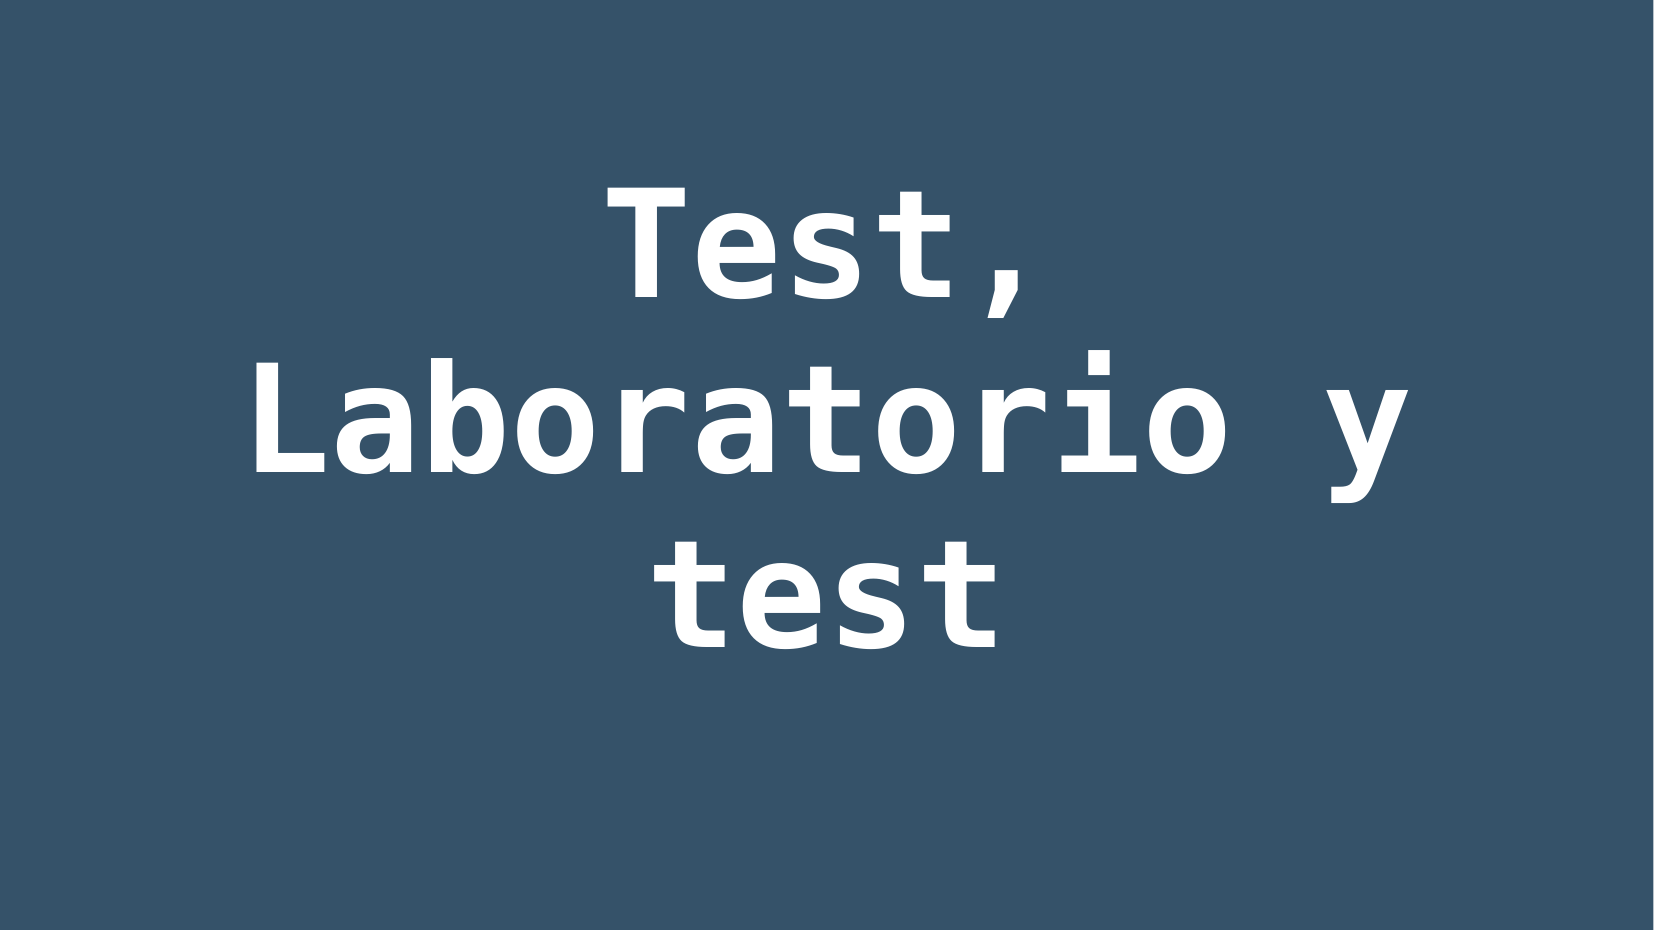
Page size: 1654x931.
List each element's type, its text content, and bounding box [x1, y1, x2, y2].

subtitle Test, Laboratorio y test [82, 60, 1571, 781]
